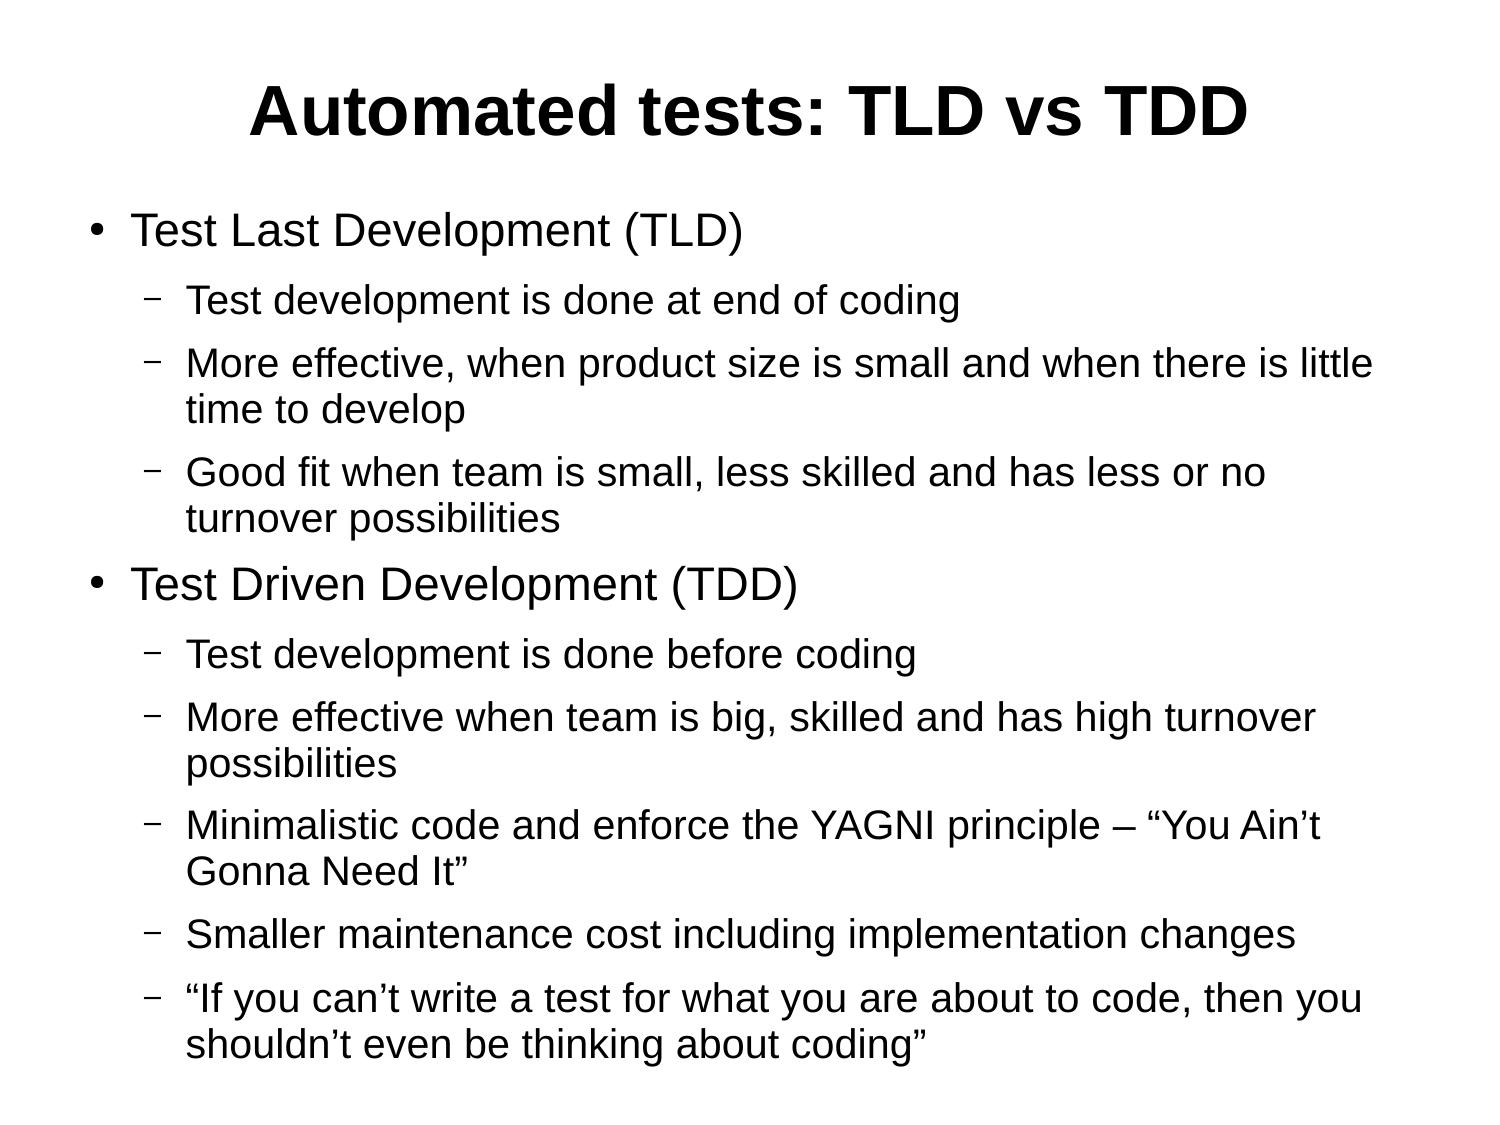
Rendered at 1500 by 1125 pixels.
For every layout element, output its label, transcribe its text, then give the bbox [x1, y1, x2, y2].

list Test Last Development (TLD) Test development is done at end of coding More effective, when product size is small and when there is little time to develop Good fit when team is small, less skilled and has less or no turnover possibilities Test Driven Development (TDD) Test development is done before coding More effective when team is big, skilled and has high turnover possibilities Minimalistic code and enforce the YAGNI principle – “You Ain’t Gonna Need It” Smaller maintenance cost including implementation changes “If you can’t write a test for what you are about to code, then you shouldn’t even be thinking about coding” [75, 204, 1395, 1075]
title Automated tests: TLD vs TDD [75, 44, 1425, 177]
